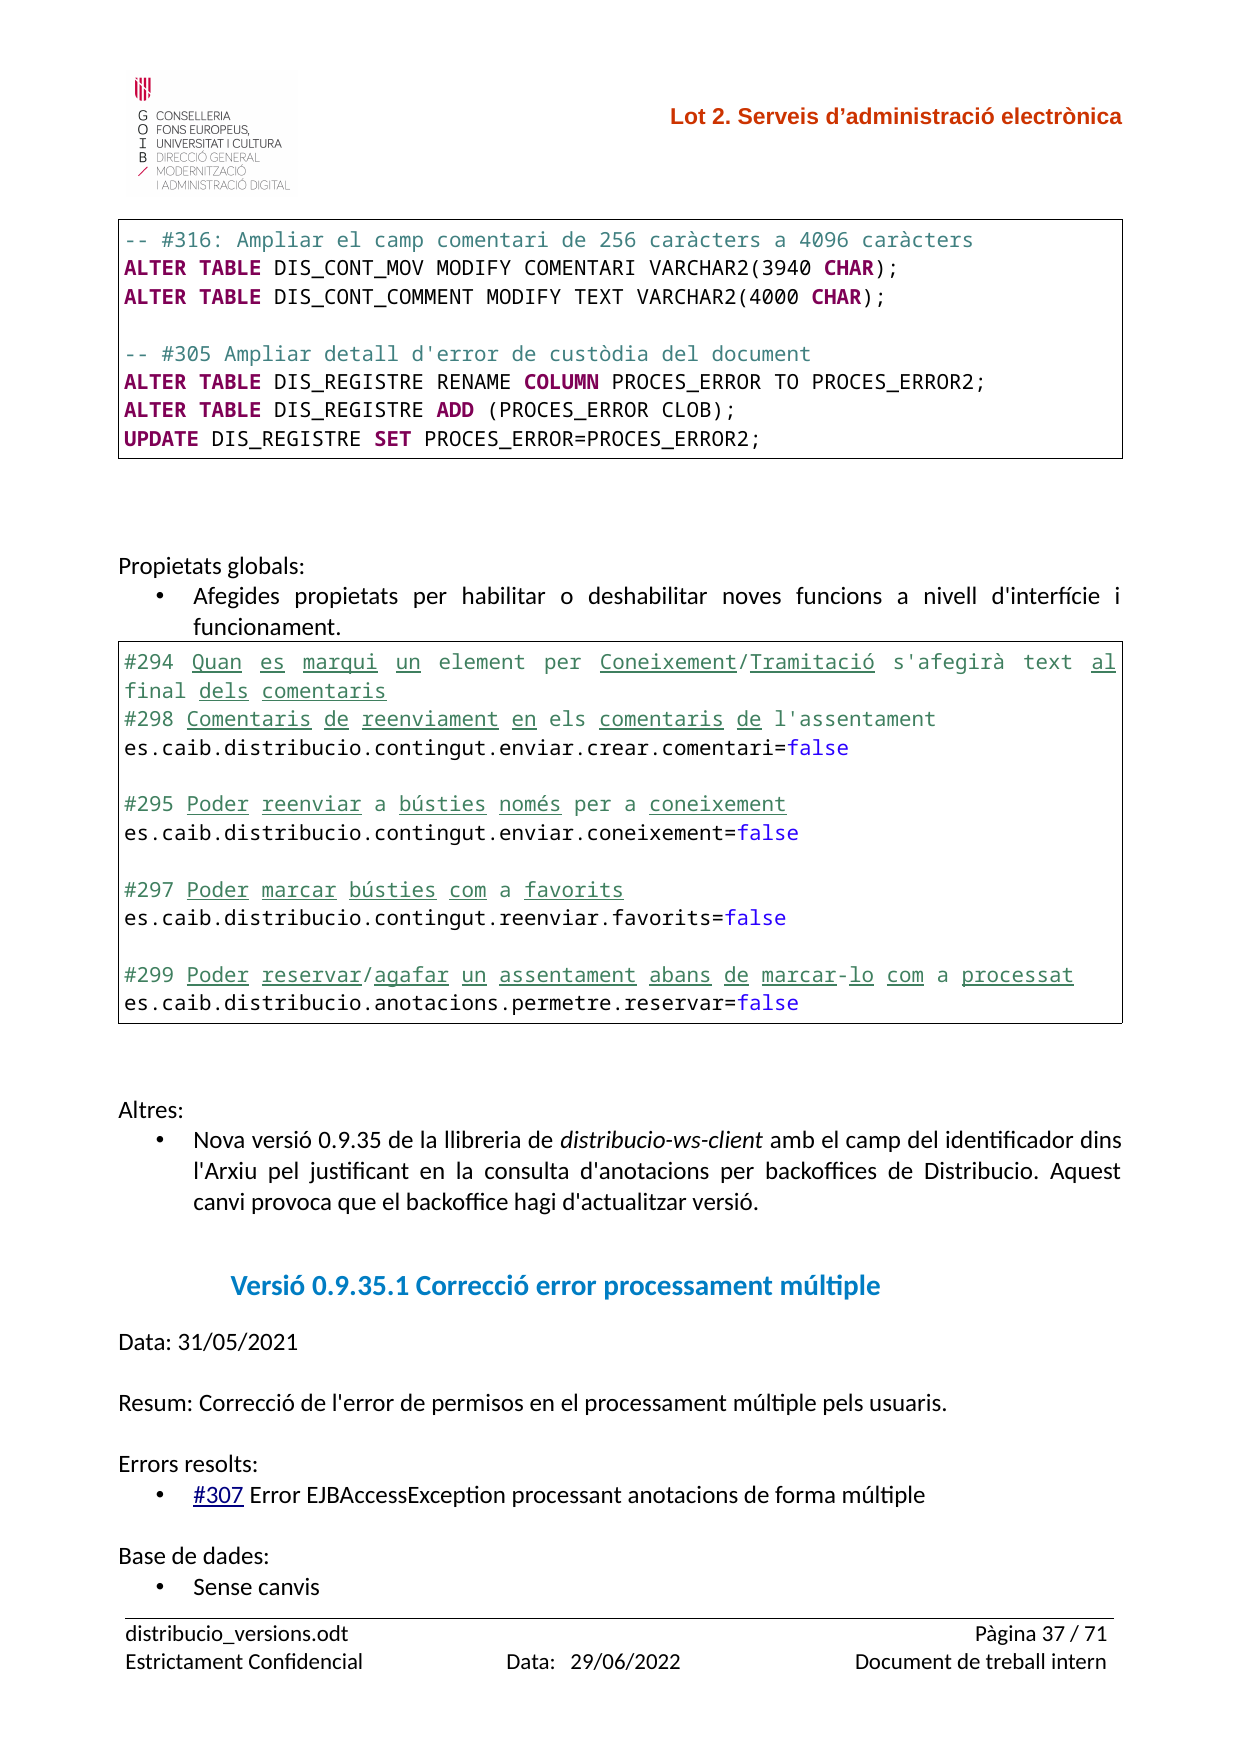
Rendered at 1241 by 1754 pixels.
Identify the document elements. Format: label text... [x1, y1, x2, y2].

table_header -- #316: Ampliar el camp comentari de 256 caràcters a 4096 caràcters ALTER TABLE DIS_CONT_MOV MODIFY COMENTARI VARCHAR2(3940 CHAR); ALTER TABLE DIS_CONT_COMMENT MODIFY TEXT VARCHAR2(4000 CHAR); -- #305 Ampliar detall d'error de custòdia del document ALTER TABLE DIS_REGISTRE RENAME COLUMN PROCES_ERROR TO PROCES_ERROR2; ALTER TABLE DIS_REGISTRE ADD (PROCES_ERROR CLOB); UPDATE DIS_REGISTRE SET PROCES_ERROR=PROCES_ERROR2; [119, 220, 1122, 458]
table_header #294 Quan es marqui un element per Coneixement/Tramitació s'afegirà text al final dels comentaris #298 Comentaris de reenviament en els comentaris de l'assentament es.caib.distribucio.contingut.enviar.crear.comentari=false #295 Poder reenviar a bústies només per a coneixement es.caib.distribucio.contingut.enviar.coneixement=false #297 Poder marcar bústies com a favorits es.caib.distribucio.contingut.reenviar.favorits=false #299 Poder reservar/agafar un assentament abans de marcar-lo com a processat es.caib.distribucio.anotacions.permetre.reservar=false [119, 642, 1122, 1023]
picture [126, 70, 299, 197]
text Data: 31/05/2021 [118, 1327, 1122, 1357]
text Altres: [118, 1094, 1122, 1124]
list Nova versió 0.9.35 de la llibreria de distribucio-ws-client amb el camp del identificador dins l'Arxiu pel justificant en la consulta d'anotacions per backoffices de Distribucio. Aquest canvi provoca que el backoffice hagi d'actualitzar versió. [156, 1124, 1122, 1216]
text Propietats globals: [118, 550, 1122, 580]
subtitle Versió 0.9.35.1 Correcció error processament múltiple [153, 1267, 1122, 1303]
text Resum: Correcció de l'error de permisos en el processament múltiple pels usuaris. [118, 1388, 1122, 1418]
text Base de dades: [118, 1540, 1122, 1571]
list #307 Error EJBAccessException processant anotacions de forma múltiple [156, 1479, 1122, 1510]
text Errors resolts: [118, 1449, 1122, 1479]
list Sense canvis [156, 1571, 1122, 1601]
list Afegides propietats per habilitar o deshabilitar noves funcions a nivell d'interfície i funcionament. [156, 580, 1122, 641]
